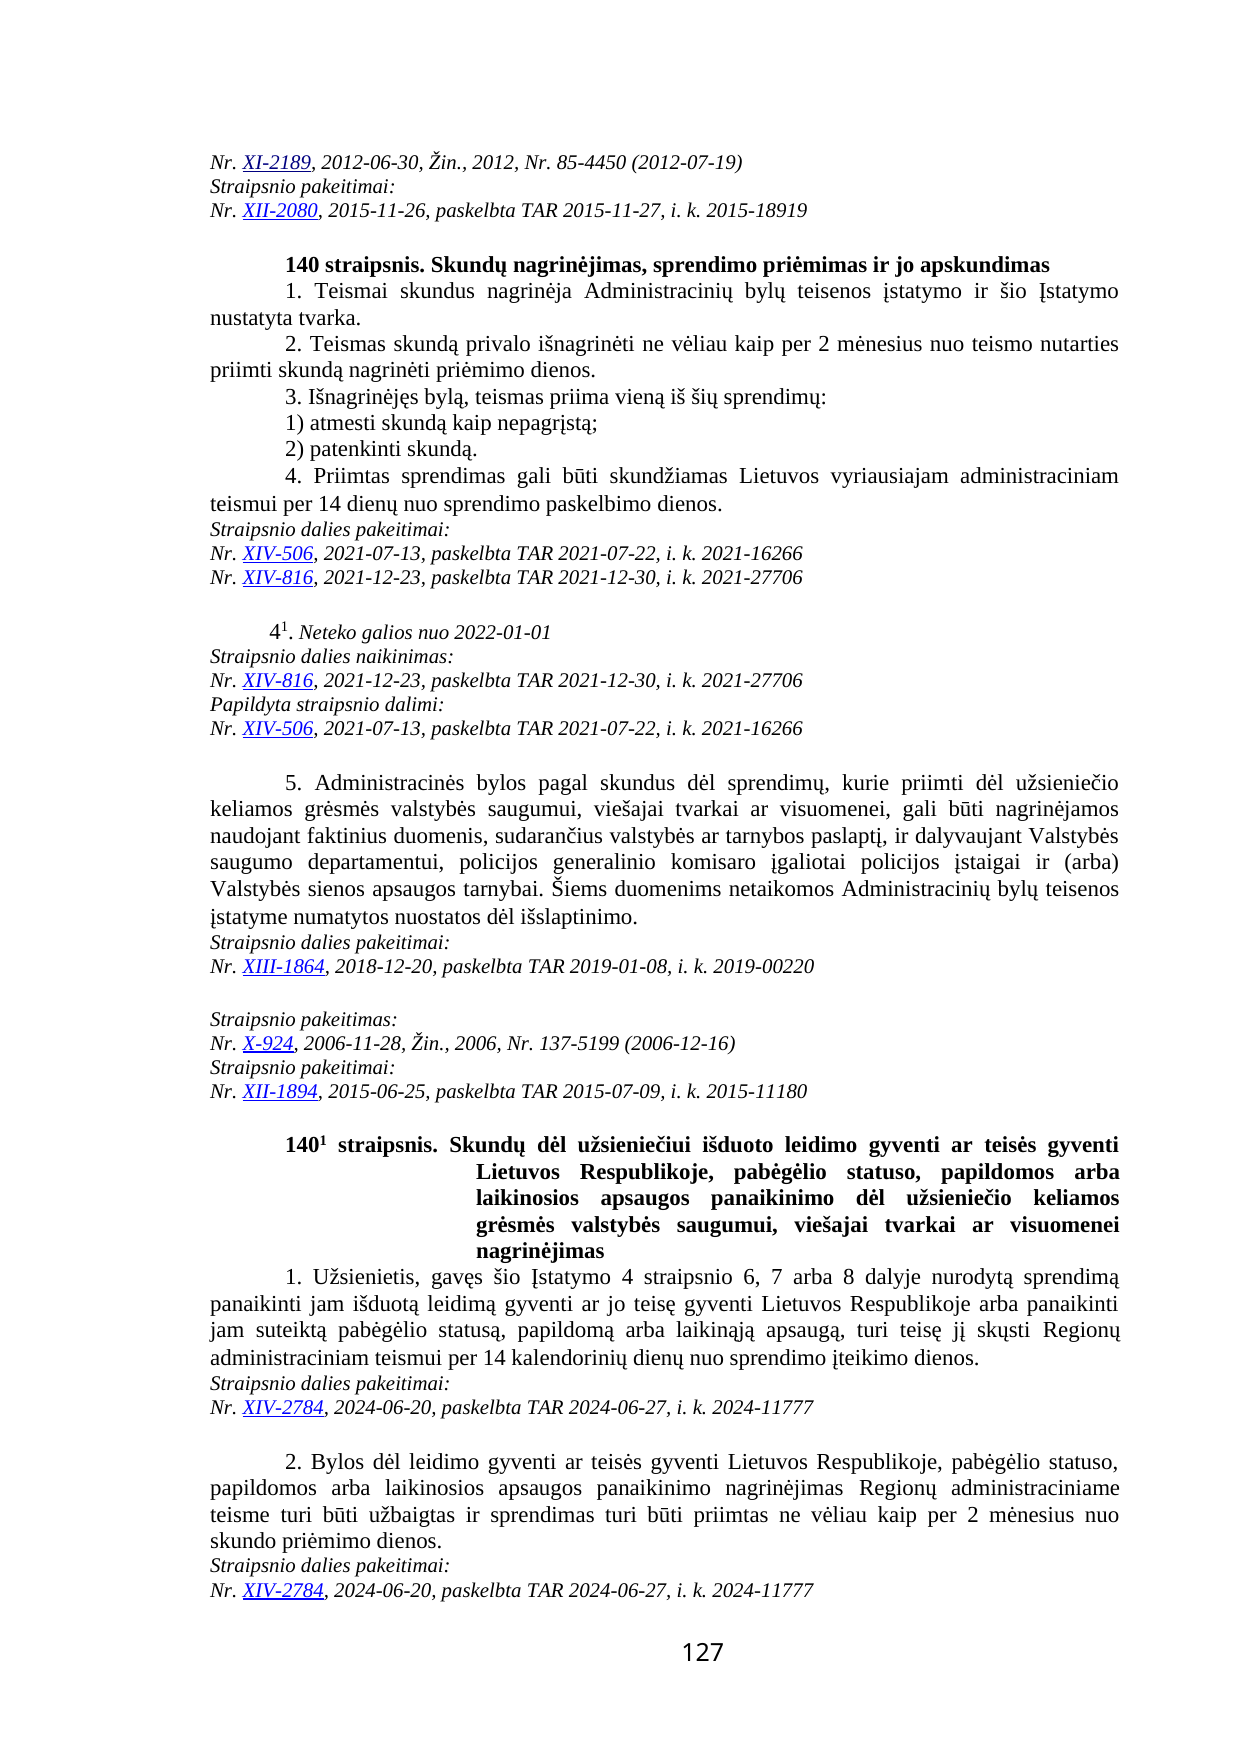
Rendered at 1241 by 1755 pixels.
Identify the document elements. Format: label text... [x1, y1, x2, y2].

text Nr. XII-2080, 2015-11-26, paskelbta TAR 2015-11-27, i. k. 2015-18919 [210, 198, 1120, 222]
text Nr. XIV-2784, 2024-06-20, paskelbta TAR 2024-06-27, i. k. 2024-11777 [210, 1395, 1120, 1419]
text Nr. XIV-506, 2021-07-13, paskelbta TAR 2021-07-22, i. k. 2021-16266 [210, 541, 1120, 565]
text Nr. XIV-506, 2021-07-13, paskelbta TAR 2021-07-22, i. k. 2021-16266 [210, 716, 1120, 740]
text 1) atmesti skundą kaip nepagrįstą; [210, 409, 1120, 435]
text Straipsnio pakeitimai: [210, 1055, 1120, 1079]
text 1. Teismai skundus nagrinėja Administracinių bylų teisenos įstatymo ir šio Įstatymo nustatyta tvarka. [210, 277, 1120, 330]
text Nr. XIII-1864, 2018-12-20, paskelbta TAR 2019-01-08, i. k. 2019-00220 [210, 954, 1120, 978]
text 2) patenkinti skundą. [210, 435, 1120, 462]
text Nr. XI-2189, 2012-06-30, Žin., 2012, Nr. 85-4450 (2012-07-19) [210, 150, 1120, 174]
text 41. Neteko galios nuo 2022-01-01 [210, 618, 1120, 644]
text Straipsnio dalies naikinimas: [210, 644, 1120, 668]
text Straipsnio dalies pakeitimai: [210, 1553, 1120, 1577]
text 1401 straipsnis. Skundų dėl užsieniečiui išduoto leidimo gyventi ar teisės gyventi Lietuvos Respublikoje, pabėgėlio statuso, papildomos arba laikinosios apsaugos panaikinimo dėl užsieniečio keliamos grėsmės valstybės saugumui, viešajai tvarkai ar visuomenei nagrinėjimas [285, 1132, 1120, 1263]
text 1. Užsienietis, gavęs šio Įstatymo 4 straipsnio 6, 7 arba 8 dalyje nurodytą sprendimą panaikinti jam išduotą leidimą gyventi ar jo teisę gyventi Lietuvos Respublikoje arba panaikinti jam suteiktą pabėgėlio statusą, papildomą arba laikinąją apsaugą, turi teisę jį skųsti Regionų administraciniam teismui per 14 kalendorinių dienų nuo sprendimo įteikimo dienos. [210, 1263, 1120, 1371]
text 2. Bylos dėl leidimo gyventi ar teisės gyventi Lietuvos Respublikoje, pabėgėlio statuso, papildomos arba laikinosios apsaugos panaikinimo nagrinėjimas Regionų administraciniame teisme turi būti užbaigtas ir sprendimas turi būti priimtas ne vėliau kaip per 2 mėnesius nuo skundo priėmimo dienos. [210, 1448, 1120, 1553]
text Nr. XIV-816, 2021-12-23, paskelbta TAR 2021-12-30, i. k. 2021-27706 [210, 565, 1120, 589]
text 140 straipsnis. Skundų nagrinėjimas, sprendimo priėmimas ir jo apskundimas [210, 251, 1120, 277]
text Straipsnio dalies pakeitimai: [210, 1371, 1120, 1395]
text 2. Teismas skundą privalo išnagrinėti ne vėliau kaip per 2 mėnesius nuo teismo nutarties priimti skundą nagrinėti priėmimo dienos. [210, 330, 1120, 383]
text Nr. XIV-2784, 2024-06-20, paskelbta TAR 2024-06-27, i. k. 2024-11777 [210, 1577, 1120, 1602]
text Straipsnio pakeitimas: [210, 1007, 1120, 1031]
text 4. Priimtas sprendimas gali būti skundžiamas Lietuvos vyriausiajam administraciniam teismui per 14 dienų nuo sprendimo paskelbimo dienos. [210, 462, 1120, 517]
text Straipsnio dalies pakeitimai: [210, 517, 1120, 541]
text Nr. XIV-816, 2021-12-23, paskelbta TAR 2021-12-30, i. k. 2021-27706 [210, 668, 1120, 692]
text 3. Išnagrinėjęs bylą, teismas priima vieną iš šių sprendimų: [210, 383, 1120, 409]
text Nr. X-924, 2006-11-28, Žin., 2006, Nr. 137-5199 (2006-12-16) [210, 1031, 1120, 1055]
text 5. Administracinės bylos pagal skundus dėl sprendimų, kurie priimti dėl užsieniečio keliamos grėsmės valstybės saugumui, viešajai tvarkai ar visuomenei, gali būti nagrinėjamos naudojant faktinius duomenis, sudarančius valstybės ar tarnybos paslaptį, ir dalyvaujant Valstybės saugumo departamentui, policijos generalinio komisaro įgaliotai policijos įstaigai ir (arba) Valstybės sienos apsaugos tarnybai. Šiems duomenims netaikomos Administracinių bylų teisenos įstatyme numatytos nuostatos dėl išslaptinimo. [210, 769, 1120, 930]
text Straipsnio pakeitimai: [210, 174, 1120, 198]
text Nr. XII-1894, 2015-06-25, paskelbta TAR 2015-07-09, i. k. 2015-11180 [210, 1079, 1120, 1103]
text Papildyta straipsnio dalimi: [210, 692, 1120, 716]
text Straipsnio dalies pakeitimai: [210, 930, 1120, 954]
